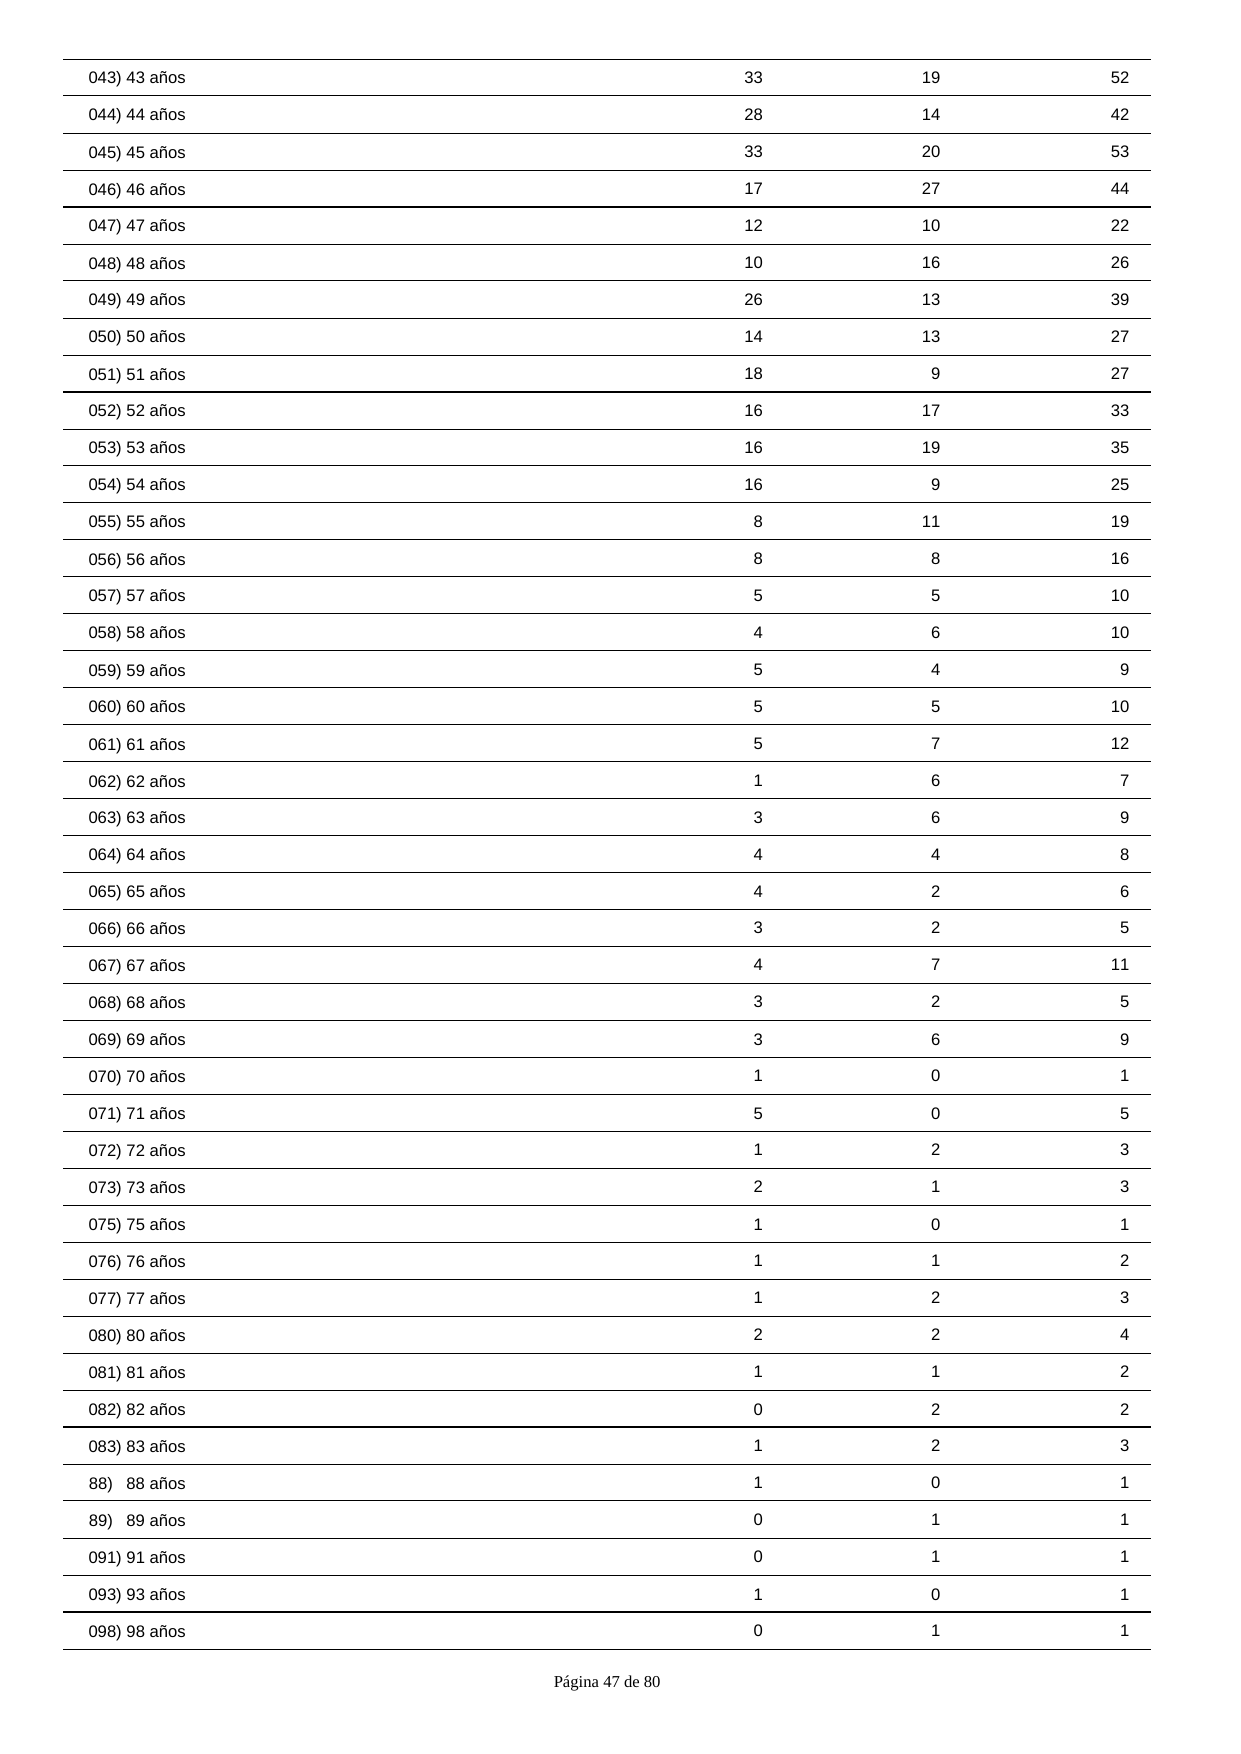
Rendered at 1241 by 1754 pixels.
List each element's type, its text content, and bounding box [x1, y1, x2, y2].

table_cell 25 [1025, 466, 1151, 502]
table_cell 8 [465, 540, 842, 576]
table_cell 1 [842, 1169, 1025, 1205]
table_cell 9 [1025, 651, 1151, 687]
table_cell 12 [465, 208, 842, 243]
table_cell 10 [842, 208, 1025, 243]
table_cell 064) 64 años [63, 836, 465, 872]
table_cell 2 [842, 910, 1025, 946]
table_cell 6 [842, 1021, 1025, 1057]
table_cell 1 [465, 1243, 842, 1279]
table_cell 20 [842, 134, 1025, 169]
table_cell 061) 61 años [63, 725, 465, 761]
table_cell 8 [1025, 836, 1151, 872]
table_cell 5 [465, 577, 842, 613]
table_cell 4 [465, 873, 842, 909]
table_cell 073) 73 años [63, 1169, 465, 1205]
table_cell 6 [1025, 873, 1151, 909]
table_cell 060) 60 años [63, 688, 465, 724]
table_cell 1 [465, 1132, 842, 1168]
table_cell 14 [465, 319, 842, 354]
table_cell 0 [842, 1058, 1025, 1094]
table_cell 26 [1025, 245, 1151, 280]
table_cell 059) 59 años [63, 651, 465, 687]
table_cell 27 [1025, 356, 1151, 391]
table_cell 3 [465, 799, 842, 835]
table_cell 0 [465, 1501, 842, 1537]
table_header 043) 43 años [63, 60, 465, 95]
table_cell 5 [842, 577, 1025, 613]
table_cell 083) 83 años [63, 1428, 465, 1463]
table_cell 33 [1025, 393, 1151, 428]
table_cell 5 [465, 688, 842, 724]
table_cell 076) 76 años [63, 1243, 465, 1279]
table_cell 2 [1025, 1391, 1151, 1426]
table_cell 053) 53 años [63, 430, 465, 465]
table_cell 10 [465, 245, 842, 280]
table_cell 3 [1025, 1132, 1151, 1168]
table_cell 35 [1025, 430, 1151, 465]
table_header 19 [842, 60, 1025, 95]
table_cell 27 [1025, 319, 1151, 354]
table_cell 044) 44 años [63, 96, 465, 132]
table_cell 1 [842, 1613, 1025, 1648]
table_cell 054) 54 años [63, 466, 465, 502]
table_cell 057) 57 años [63, 577, 465, 613]
table_cell 3 [465, 910, 842, 946]
table_cell 0 [465, 1391, 842, 1426]
table_cell 0 [842, 1095, 1025, 1131]
table_cell 13 [842, 319, 1025, 354]
table_cell 5 [1025, 984, 1151, 1020]
table_cell 9 [1025, 1021, 1151, 1057]
table_cell 8 [465, 503, 842, 539]
table_cell 27 [842, 171, 1025, 206]
table_cell 7 [842, 725, 1025, 761]
table_cell 2 [842, 1428, 1025, 1463]
table_cell 1 [1025, 1465, 1151, 1500]
table_cell 2 [842, 1132, 1025, 1168]
table_cell 1 [842, 1243, 1025, 1279]
table_cell 082) 82 años [63, 1391, 465, 1426]
table_cell 055) 55 años [63, 503, 465, 539]
table_cell 0 [842, 1206, 1025, 1242]
table_cell 091) 91 años [63, 1539, 465, 1574]
table_cell 3 [1025, 1169, 1151, 1205]
table_cell 16 [1025, 540, 1151, 576]
table_cell 066) 66 años [63, 910, 465, 946]
table_cell 1 [1025, 1539, 1151, 1574]
table_cell 7 [842, 947, 1025, 983]
table_cell 067) 67 años [63, 947, 465, 983]
table_cell 2 [842, 984, 1025, 1020]
table_cell 89 años [63, 1501, 465, 1537]
table_cell 42 [1025, 96, 1151, 132]
table_cell 6 [842, 614, 1025, 650]
table_cell 3 [465, 984, 842, 1020]
table_cell 22 [1025, 208, 1151, 243]
table_cell 8 [842, 540, 1025, 576]
table_cell 048) 48 años [63, 245, 465, 280]
table_cell 11 [1025, 947, 1151, 983]
table_cell 4 [1025, 1317, 1151, 1352]
table_cell 1 [842, 1539, 1025, 1574]
table_cell 6 [842, 762, 1025, 798]
table_cell 5 [465, 725, 842, 761]
table_cell 068) 68 años [63, 984, 465, 1020]
table_cell 28 [465, 96, 842, 132]
table_cell 077) 77 años [63, 1280, 465, 1316]
table_cell 4 [465, 614, 842, 650]
table_cell 6 [842, 799, 1025, 835]
table_cell 2 [1025, 1243, 1151, 1279]
table_cell 14 [842, 96, 1025, 132]
table_cell 080) 80 años [63, 1317, 465, 1352]
table_cell 051) 51 años [63, 356, 465, 391]
table_cell 1 [465, 1280, 842, 1316]
table_cell 2 [465, 1317, 842, 1352]
table_cell 16 [842, 245, 1025, 280]
table_cell 10 [1025, 577, 1151, 613]
table_cell 26 [465, 281, 842, 317]
table_cell 050) 50 años [63, 319, 465, 354]
table_cell 056) 56 años [63, 540, 465, 576]
table_cell 1 [1025, 1206, 1151, 1242]
table_cell 3 [1025, 1280, 1151, 1316]
table_cell 1 [1025, 1613, 1151, 1648]
table_cell 1 [465, 1058, 842, 1094]
table_cell 1 [1025, 1501, 1151, 1537]
table_header 33 [465, 60, 842, 95]
table_cell 0 [842, 1576, 1025, 1611]
table_cell 12 [1025, 725, 1151, 761]
table_cell 33 [465, 134, 842, 169]
table_cell 5 [1025, 910, 1151, 946]
table_cell 4 [465, 836, 842, 872]
table_cell 1 [842, 1501, 1025, 1537]
table_cell 4 [842, 836, 1025, 872]
table_cell 11 [842, 503, 1025, 539]
table_cell 19 [842, 430, 1025, 465]
table_cell 1 [465, 1465, 842, 1500]
table_cell 049) 49 años [63, 281, 465, 317]
table_cell 16 [465, 393, 842, 428]
table_cell 5 [842, 688, 1025, 724]
table_cell 1 [465, 1576, 842, 1611]
table_cell 7 [1025, 762, 1151, 798]
table_cell 047) 47 años [63, 208, 465, 243]
table_cell 098) 98 años [63, 1613, 465, 1648]
table_cell 44 [1025, 171, 1151, 206]
table_cell 16 [465, 430, 842, 465]
table_cell 4 [465, 947, 842, 983]
table_cell 069) 69 años [63, 1021, 465, 1057]
table_cell 1 [842, 1354, 1025, 1389]
table_cell 10 [1025, 614, 1151, 650]
table_cell 17 [842, 393, 1025, 428]
table_cell 046) 46 años [63, 171, 465, 206]
table_cell 072) 72 años [63, 1132, 465, 1168]
table_cell 062) 62 años [63, 762, 465, 798]
table_cell 2 [842, 1317, 1025, 1352]
table_cell 1 [1025, 1576, 1151, 1611]
table_cell 5 [1025, 1095, 1151, 1131]
table_cell 2 [465, 1169, 842, 1205]
table_cell 39 [1025, 281, 1151, 317]
table_cell 070) 70 años [63, 1058, 465, 1094]
table_cell 081) 81 años [63, 1354, 465, 1389]
table_cell 093) 93 años [63, 1576, 465, 1611]
table_cell 1 [465, 1206, 842, 1242]
table_cell 13 [842, 281, 1025, 317]
table_cell 071) 71 años [63, 1095, 465, 1131]
table_cell 2 [842, 1280, 1025, 1316]
table_cell 0 [842, 1465, 1025, 1500]
table_cell 53 [1025, 134, 1151, 169]
table_cell 17 [465, 171, 842, 206]
table_cell 1 [465, 1354, 842, 1389]
table_cell 063) 63 años [63, 799, 465, 835]
table_cell 052) 52 años [63, 393, 465, 428]
table_cell 1 [1025, 1058, 1151, 1094]
table_cell 1 [465, 762, 842, 798]
table_cell 5 [465, 1095, 842, 1131]
table_cell 88 años [63, 1465, 465, 1500]
table_cell 4 [842, 651, 1025, 687]
table_cell 9 [1025, 799, 1151, 835]
table_cell 2 [1025, 1354, 1151, 1389]
table_cell 5 [465, 651, 842, 687]
table_cell 045) 45 años [63, 134, 465, 169]
table_cell 075) 75 años [63, 1206, 465, 1242]
table_header 52 [1025, 60, 1151, 95]
table_cell 3 [465, 1021, 842, 1057]
table_cell 18 [465, 356, 842, 391]
table_cell 9 [842, 356, 1025, 391]
table_cell 19 [1025, 503, 1151, 539]
table_cell 058) 58 años [63, 614, 465, 650]
table_cell 1 [465, 1428, 842, 1463]
table_cell 10 [1025, 688, 1151, 724]
table_cell 9 [842, 466, 1025, 502]
table_cell 2 [842, 1391, 1025, 1426]
text Página 47 de 80 [63, 1672, 1151, 1691]
table_cell 2 [842, 873, 1025, 909]
table_cell 0 [465, 1613, 842, 1648]
table_cell 16 [465, 466, 842, 502]
table_cell 0 [465, 1539, 842, 1574]
table_cell 065) 65 años [63, 873, 465, 909]
table_cell 3 [1025, 1428, 1151, 1463]
